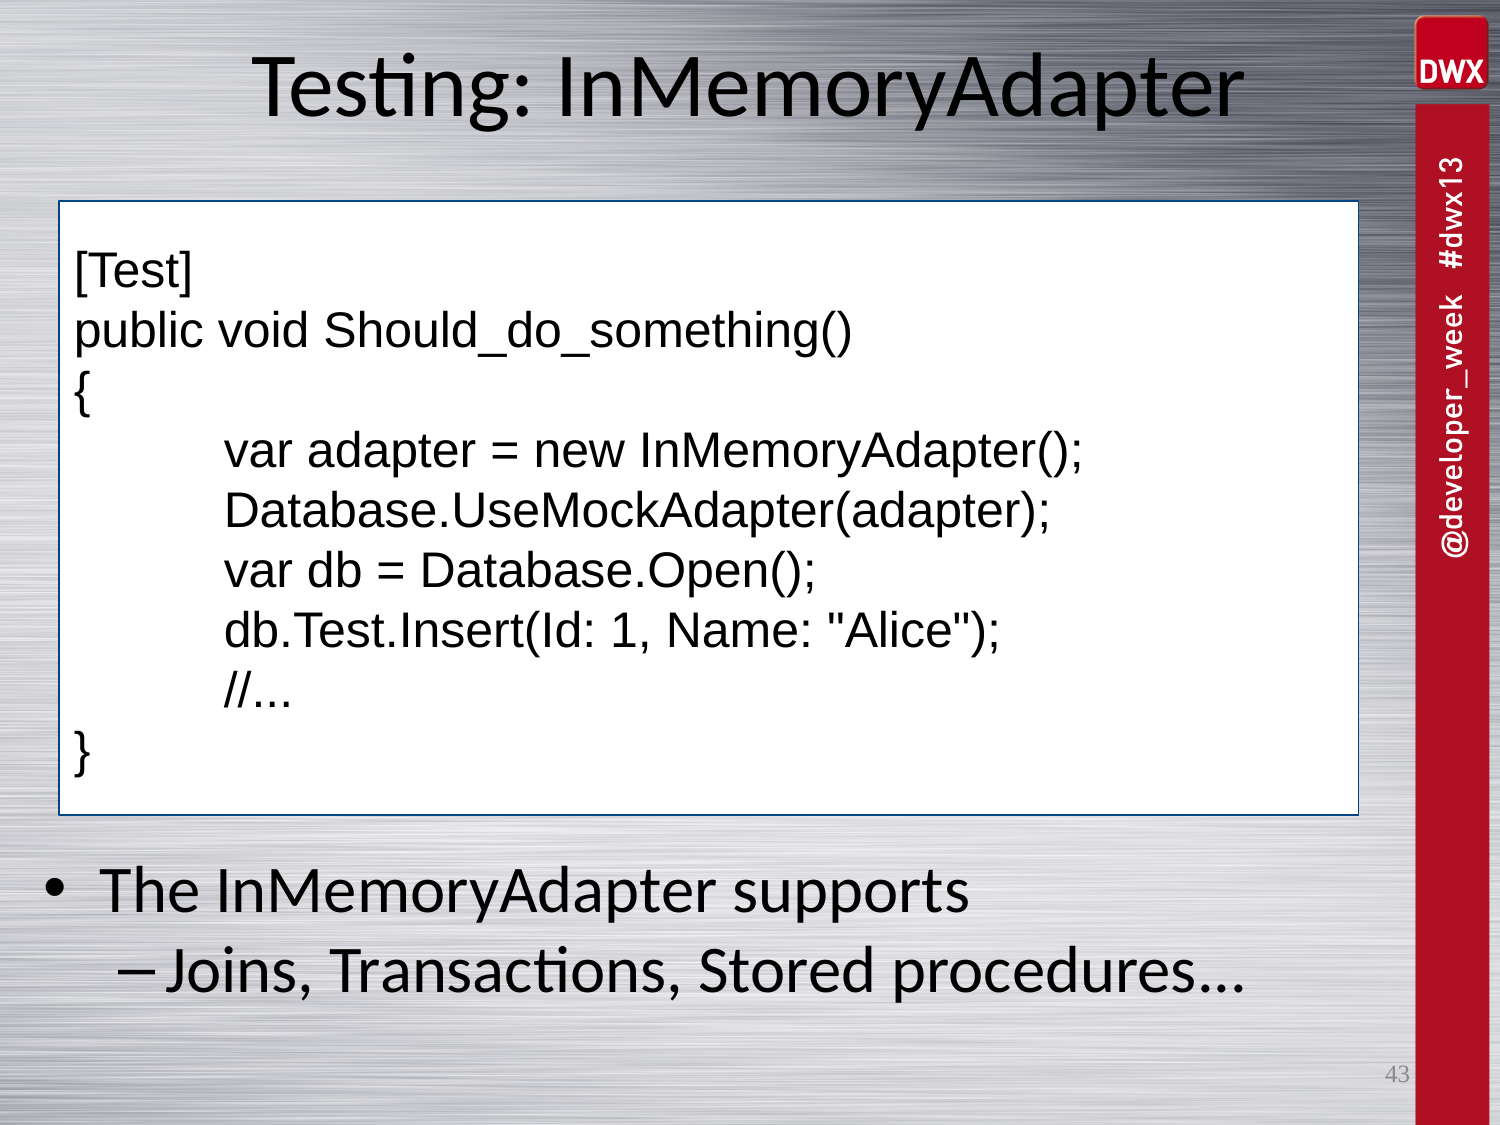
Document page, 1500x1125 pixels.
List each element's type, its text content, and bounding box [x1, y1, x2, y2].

text_box [Test] public void Should_do_something() { var adapter = new InMemoryAdapter(); Database.UseMockAdapter(adapter); var db = Database.Open(); db.Test.Insert(Id: 1, Name: "Alice"); //... } [59, 200, 1359, 815]
picture [0, 0, 1500, 1125]
text_box The InMemoryAdapter supports Joins, Transactions, Stored procedures... [28, 838, 1394, 1019]
title Testing: InMemoryAdapter [75, 0, 1426, 174]
